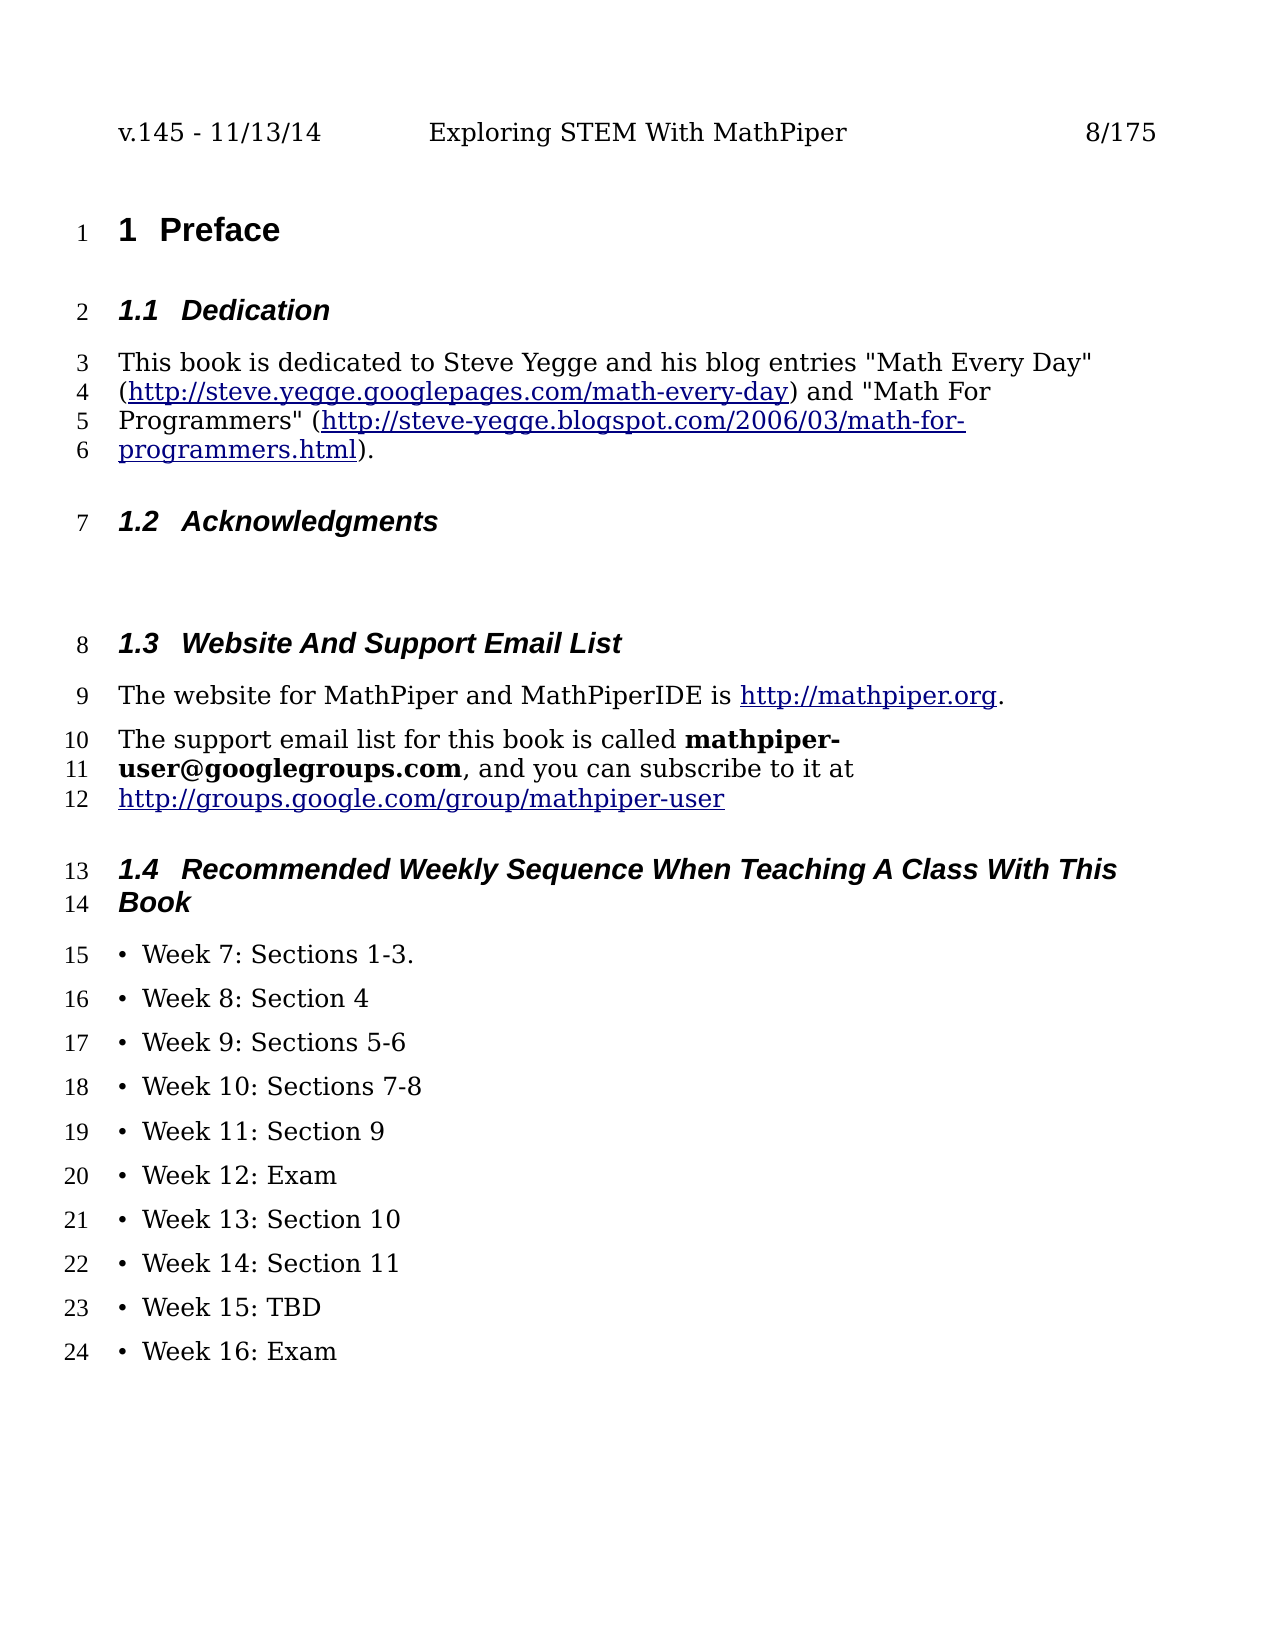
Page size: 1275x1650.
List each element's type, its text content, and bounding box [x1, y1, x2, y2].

list Week 13: Section 10 [118, 1205, 1157, 1234]
list Week 10: Sections 7-8 [118, 1072, 1157, 1102]
subtitle Preface [118, 210, 1157, 248]
text The support email list for this book is called mathpiper-user@googlegroups.com, and you can subscribe to it at http://groups.google.com/group/mathpiper-user [118, 725, 1157, 813]
text This book is dedicated to Steve Yegge and his blog entries "Math Every Day" (http://steve.yegge.googlepages.com/math-every-day) and "Math For Programmers" (http://steve-yegge.blogspot.com/2006/03/math-for-programmers.html). [118, 348, 1157, 464]
list Week 12: Exam [118, 1161, 1157, 1190]
list Week 9: Sections 5-6 [118, 1028, 1157, 1057]
list Week 16: Exam [118, 1337, 1157, 1367]
text The website for MathPiper and MathPiperIDE is http://mathpiper.org. [118, 681, 1157, 710]
subtitle Dedication [118, 293, 1157, 327]
list Week 8: Section 4 [118, 984, 1157, 1013]
subtitle Recommended Weekly Sequence When Teaching A Class With This Book [118, 852, 1157, 919]
list Week 11: Section 9 [118, 1117, 1157, 1146]
subtitle Website And Support Email List [118, 626, 1157, 660]
list Week 15: TBD [118, 1293, 1157, 1322]
subtitle Acknowledgments [118, 504, 1157, 537]
list Week 14: Section 11 [118, 1249, 1157, 1278]
list Week 7: Sections 1-3. [118, 940, 1157, 969]
